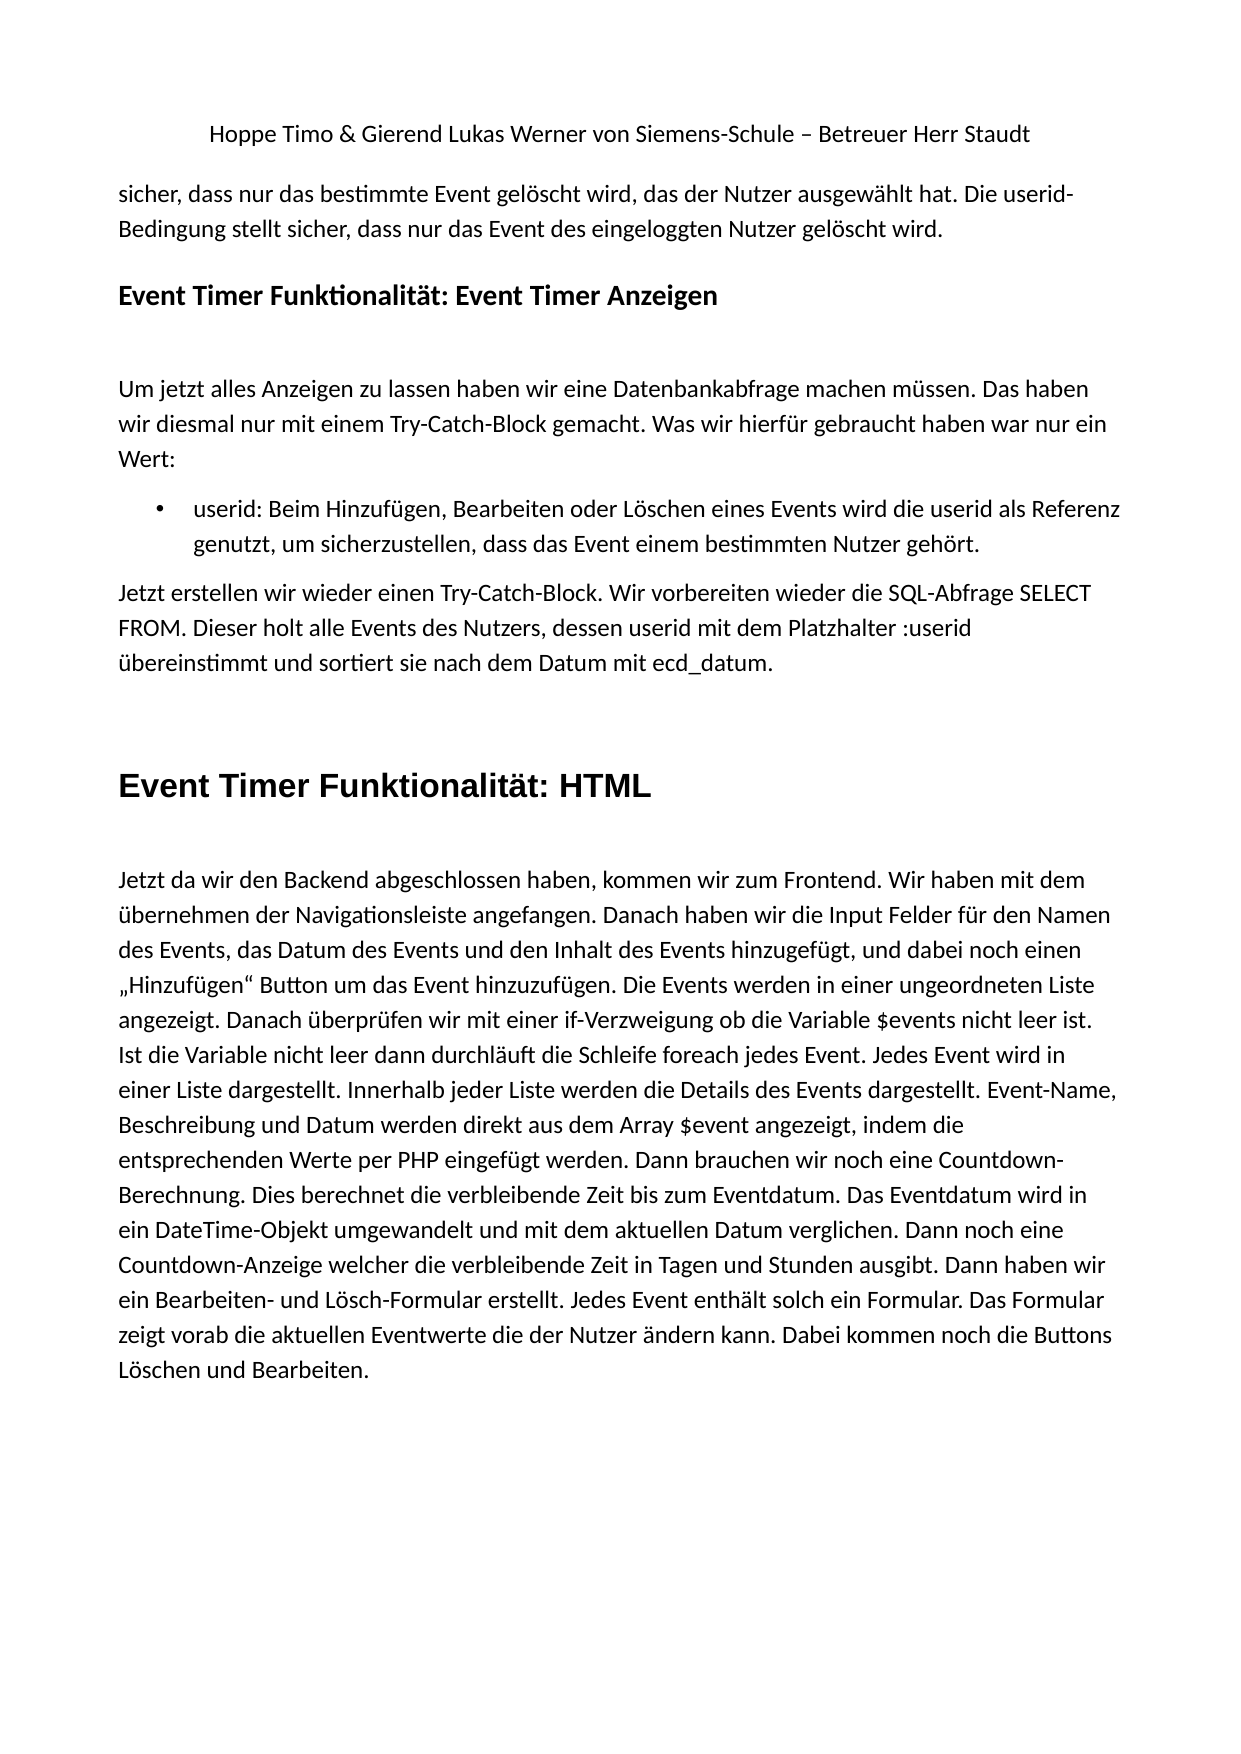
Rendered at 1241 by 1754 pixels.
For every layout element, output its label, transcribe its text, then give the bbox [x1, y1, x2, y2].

list userid: Beim Hinzufügen, Bearbeiten oder Löschen eines Events wird die userid als Referenz genutzt, um sicherzustellen, dass das Event einem bestimmten Nutzer gehört. [156, 493, 1122, 558]
text Um jetzt alles Anzeigen zu lassen haben wir eine Datenbankabfrage machen müssen. Das haben wir diesmal nur mit einem Try-Catch-Block gemacht. Was wir hierfür gebraucht haben war nur ein Wert: [118, 373, 1122, 474]
subtitle Event Timer Funktionalität: Event Timer Anzeigen [118, 277, 1122, 313]
text sicher, dass nur das bestimmte Event gelöscht wird, das der Nutzer ausgewählt hat. Die userid-Bedingung stellt sicher, dass nur das Event des eingeloggten Nutzer gelöscht wird. [118, 178, 1122, 244]
text Jetzt da wir den Backend abgeschlossen haben, kommen wir zum Frontend. Wir haben mit dem übernehmen der Navigationsleiste angefangen. Danach haben wir die Input Felder für den Namen des Events, das Datum des Events und den Inhalt des Events hinzugefügt, und dabei noch einen „Hinzufügen“ Button um das Event hinzuzufügen. Die Events werden in einer ungeordneten Liste angezeigt. Danach überprüfen wir mit einer if-Verzweigung ob die Variable $events nicht leer ist. Ist die Variable nicht leer dann durchläuft die Schleife foreach jedes Event. Jedes Event wird in einer Liste dargestellt. Innerhalb jeder Liste werden die Details des Events dargestellt. Event-Name, Beschreibung und Datum werden direkt aus dem Array $event angezeigt, indem die entsprechenden Werte per PHP eingefügt werden. Dann brauchen wir noch eine Countdown-Berechnung. Dies berechnet die verbleibende Zeit bis zum Eventdatum. Das Eventdatum wird in ein DateTime-Objekt umgewandelt und mit dem aktuellen Datum verglichen. Dann noch eine Countdown-Anzeige welcher die verbleibende Zeit in Tagen und Stunden ausgibt. Dann haben wir ein Bearbeiten- und Lösch-Formular erstellt. Jedes Event enthält solch ein Formular. Das Formular zeigt vorab die aktuellen Eventwerte die der Nutzer ändern kann. Dabei kommen noch die Buttons Löschen und Bearbeiten. [118, 864, 1122, 1385]
subtitle Event Timer Funktionalität: HTML [118, 765, 1122, 804]
text Jetzt erstellen wir wieder einen Try-Catch-Block. Wir vorbereiten wieder die SQL-Abfrage SELECT FROM. Dieser holt alle Events des Nutzers, dessen userid mit dem Platzhalter :userid übereinstimmt und sortiert sie nach dem Datum mit ecd_datum. [118, 577, 1122, 678]
